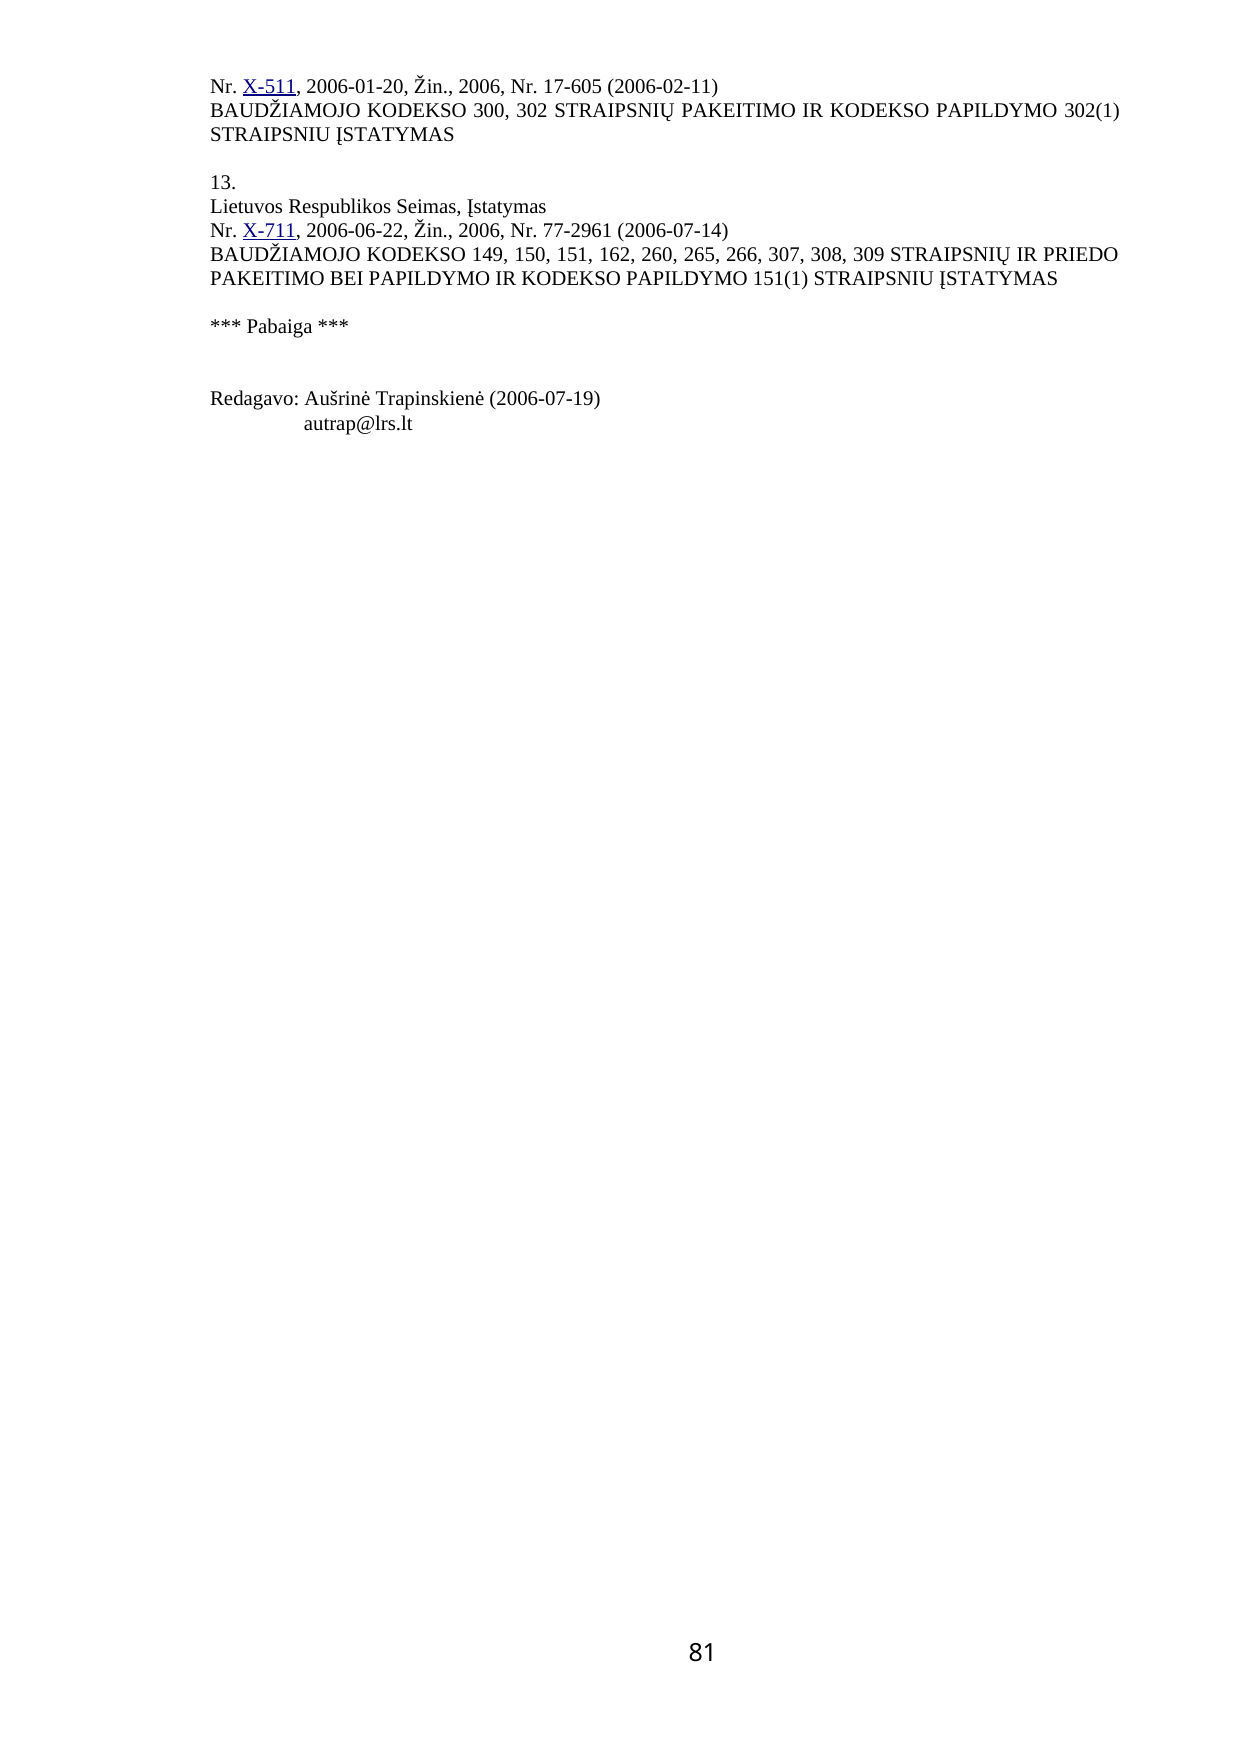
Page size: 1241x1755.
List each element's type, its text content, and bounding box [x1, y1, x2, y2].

text Nr. X-511, 2006-01-20, Žin., 2006, Nr. 17-605 (2006-02-11) [210, 73, 1120, 98]
text Redagavo: Aušrinė Trapinskienė (2006-07-19) [210, 386, 1120, 410]
text BAUDŽIAMOJO KODEKSO 149, 150, 151, 162, 260, 265, 266, 307, 308, 309 STRAIPSNIŲ IR PRIEDO PAKEITIMO BEI PAPILDYMO IR KODEKSO PAPILDYMO 151(1) STRAIPSNIU ĮSTATYMAS [210, 242, 1120, 290]
text Nr. X-711, 2006-06-22, Žin., 2006, Nr. 77-2961 (2006-07-14) [210, 218, 1120, 242]
text *** Pabaiga *** [210, 314, 1120, 338]
text BAUDŽIAMOJO KODEKSO 300, 302 STRAIPSNIŲ PAKEITIMO IR KODEKSO PAPILDYMO 302(1) STRAIPSNIU ĮSTATYMAS [210, 98, 1120, 146]
text autrap@lrs.lt [210, 410, 1120, 434]
text 13. [210, 170, 1120, 194]
text Lietuvos Respublikos Seimas, Įstatymas [210, 194, 1120, 218]
